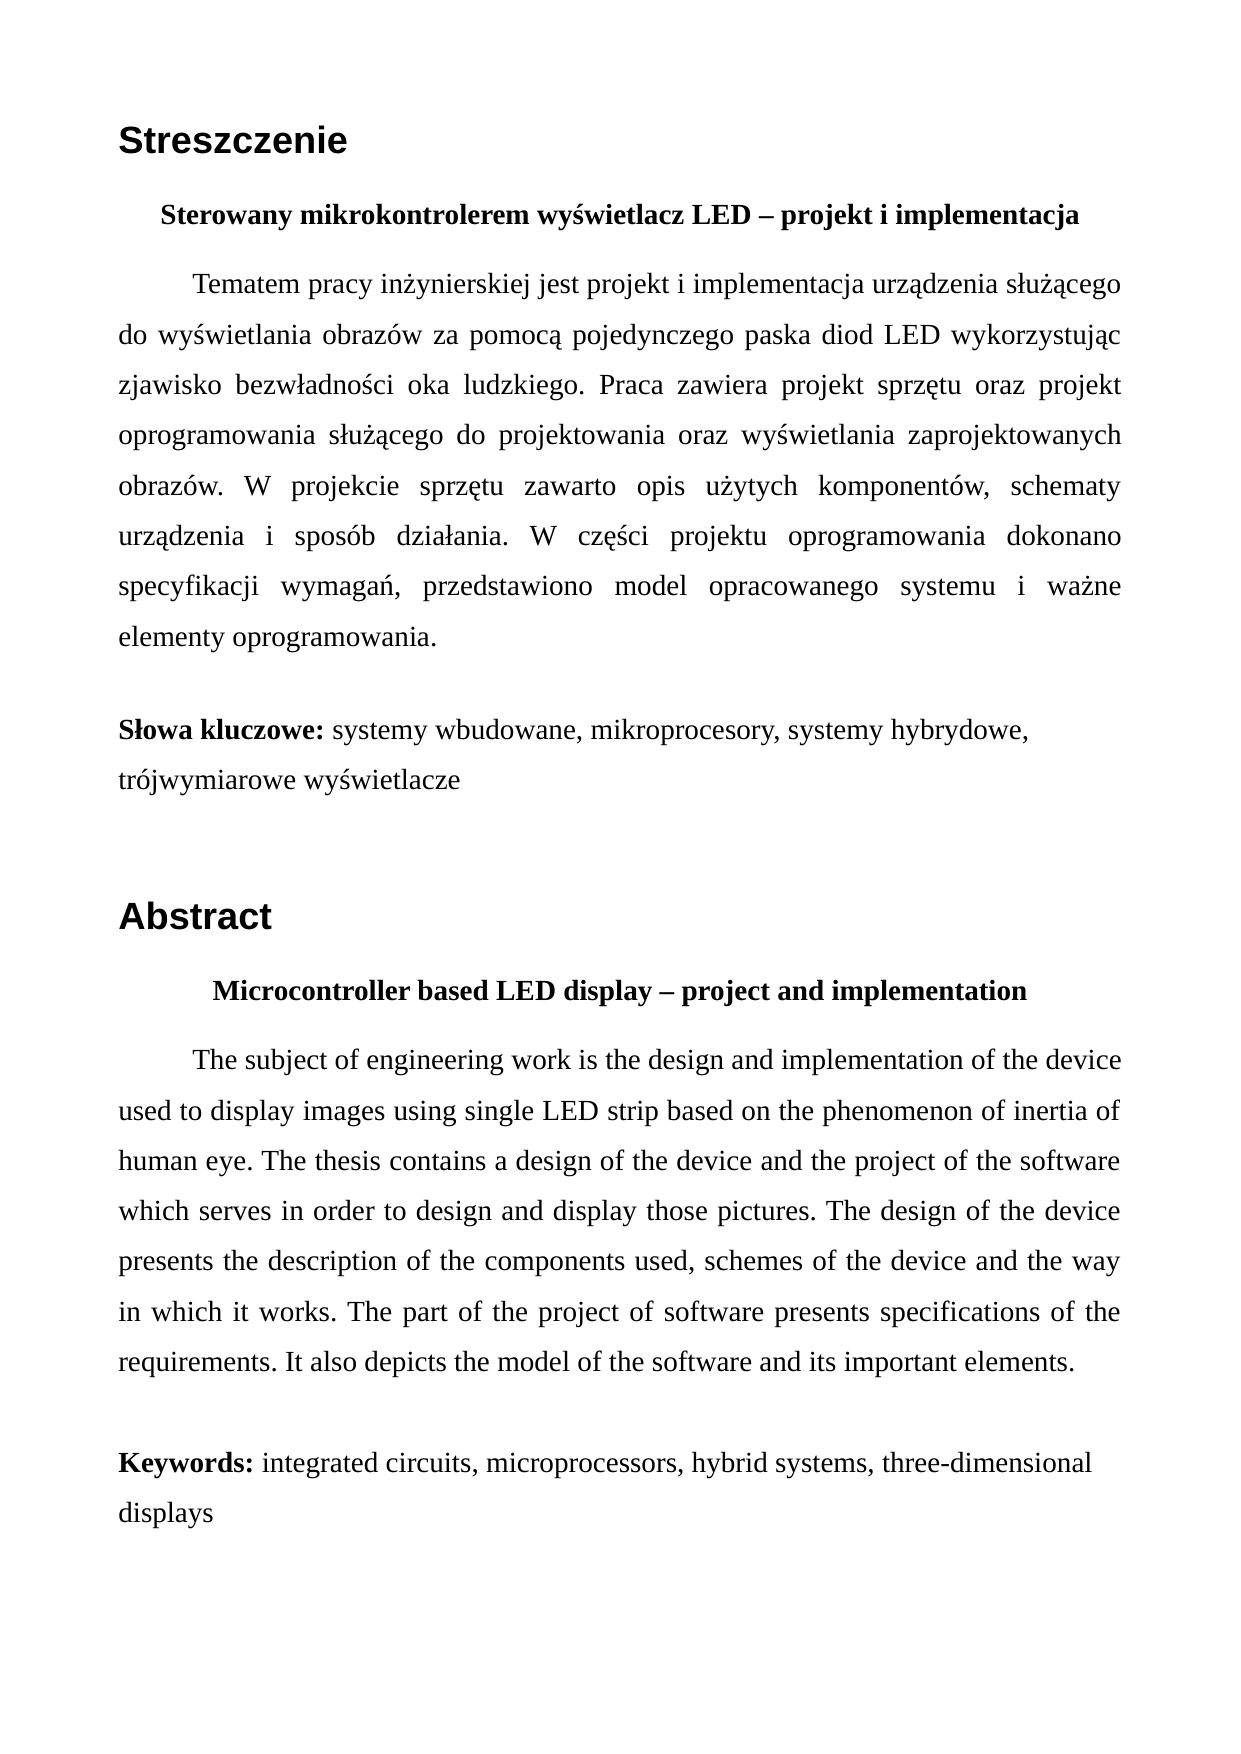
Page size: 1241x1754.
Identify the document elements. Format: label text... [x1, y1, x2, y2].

text Sterowany mikrokontrolerem wyświetlacz LED – projekt i implementacja [118, 197, 1122, 231]
text Tematem pracy inżynierskiej jest projekt i implementacja urządzenia służącego do wyświetlania obrazów za pomocą pojedynczego paska diod LED wykorzystując zjawisko bezwładności oka ludzkiego. Praca zawiera projekt sprzętu oraz projekt oprogramowania służącego do projektowania oraz wyświetlania zaprojektowanych obrazów. W projekcie sprzętu zawarto opis użytych komponentów, schematy urządzenia i sposób działania. W części projektu oprogramowania dokonano specyfikacji wymagań, przedstawiono model opracowanego systemu i ważne elementy oprogramowania. [118, 267, 1122, 652]
text Słowa kluczowe: systemy wbudowane, mikroprocesory, systemy hybrydowe, trójwymiarowe wyświetlacze [118, 712, 1122, 796]
subtitle Abstract [118, 894, 1122, 937]
text The subject of engineering work is the design and implementation of the device used to display images using single LED strip based on the phenomenon of inertia of human eye. The thesis contains a design of the device and the project of the software which serves in order to design and display those pictures. The design of the device presents the description of the components used, schemes of the device and the way in which it works. The part of the project of software presents specifications of the requirements. It also depicts the model of the software and its important elements. [118, 1042, 1122, 1378]
text Microcontroller based LED display – project and implementation [118, 973, 1122, 1007]
text Keywords: integrated circuits, microprocessors, hybrid systems, three-dimensional displays [118, 1445, 1122, 1529]
subtitle Streszczenie [118, 118, 1122, 162]
